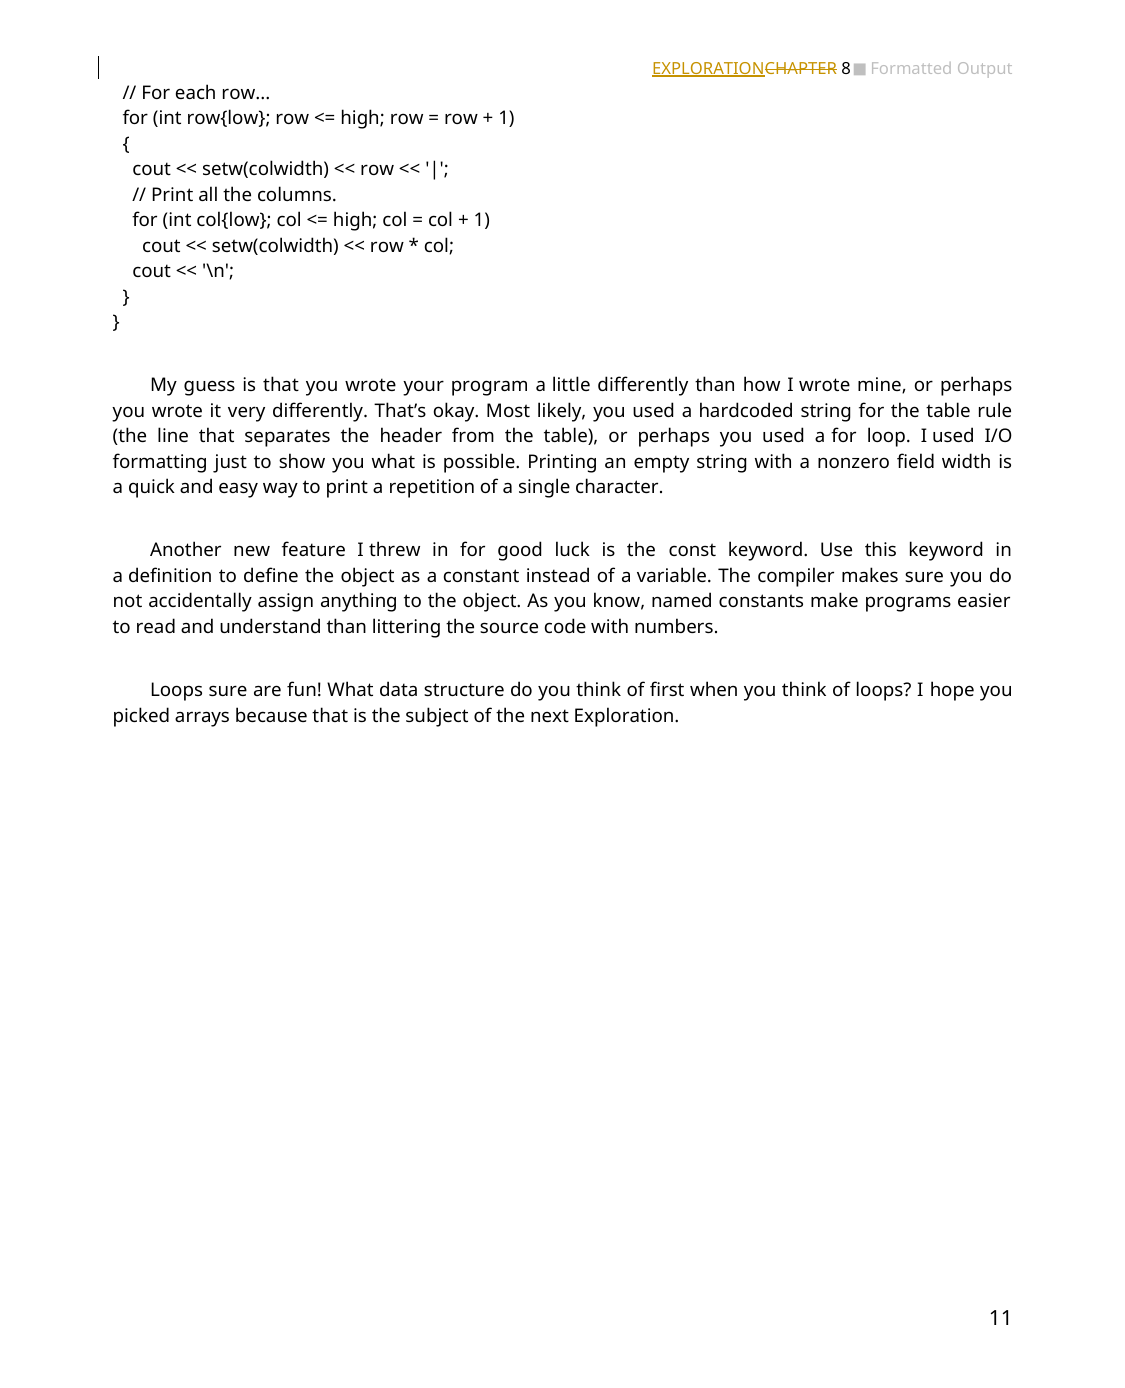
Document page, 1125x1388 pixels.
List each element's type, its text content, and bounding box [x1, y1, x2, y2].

text // Print all the columns. [112, 181, 1012, 207]
text cout << '\n'; [112, 258, 1012, 283]
text // For each row... [112, 79, 1012, 104]
text My guess is that you wrote your program a little differently than how I wrote mine, or perhaps you wrote it very differently. That’s okay. Most likely, you used a hardcoded string for the table rule (the line that separates the header from the table), or perhaps you used a for loop. I used I/O formatting just to show you what is possible. Printing an empty string with a nonzero field width is a quick and easy way to print a repetition of a single character. [112, 372, 1012, 499]
text for (int row{low}; row <= high; row = row + 1) [112, 104, 1012, 130]
text Loops sure are fun! What data structure do you think of first when you think of loops? I hope you picked arrays because that is the subject of the next Exploration. [112, 676, 1012, 727]
text cout << setw(colwidth) << row << '|'; [112, 156, 1012, 181]
text cout << setw(colwidth) << row * col; [112, 232, 1012, 258]
text Another new feature I threw in for good luck is the const keyword. Use this keyword in a definition to define the object as a constant instead of a variable. The compiler makes sure you do not accidentally assign anything to the object. As you know, named constants make programs easier to read and understand than littering the source code with numbers. [112, 537, 1012, 639]
text { [112, 130, 1012, 156]
text } [112, 309, 1012, 334]
text for (int col{low}; col <= high; col = col + 1) [112, 207, 1012, 232]
text } [112, 283, 1012, 309]
